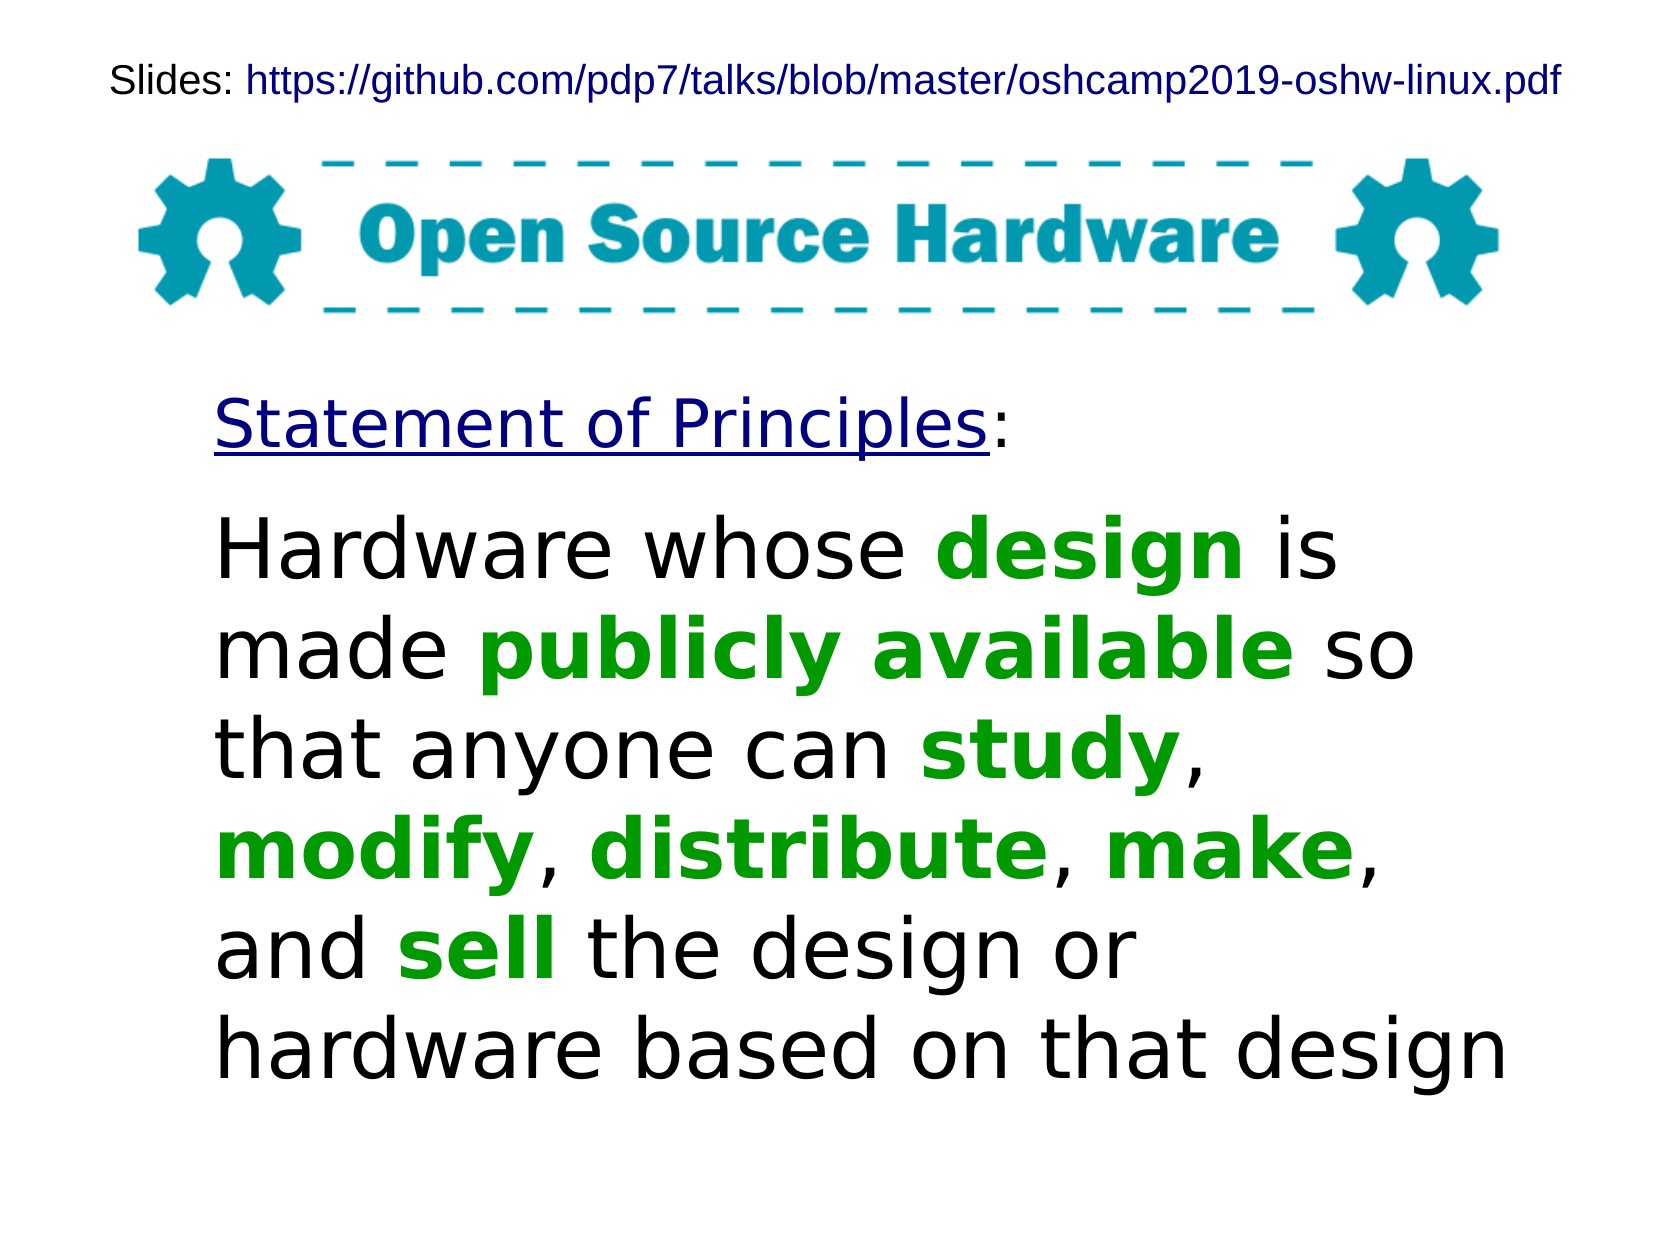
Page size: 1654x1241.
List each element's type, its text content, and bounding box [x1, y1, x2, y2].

picture [120, 199, 1537, 347]
text_box Statement of Principles: Hardware whose design is made publicly available so that anyone can study, modify, distribute, make, and sell the design or hardware based on that design [213, 300, 1549, 1241]
text_box Slides: https://github.com/pdp7/talks/blob/master/oshcamp2019-oshw-linux.pdf [10, 49, 1654, 199]
